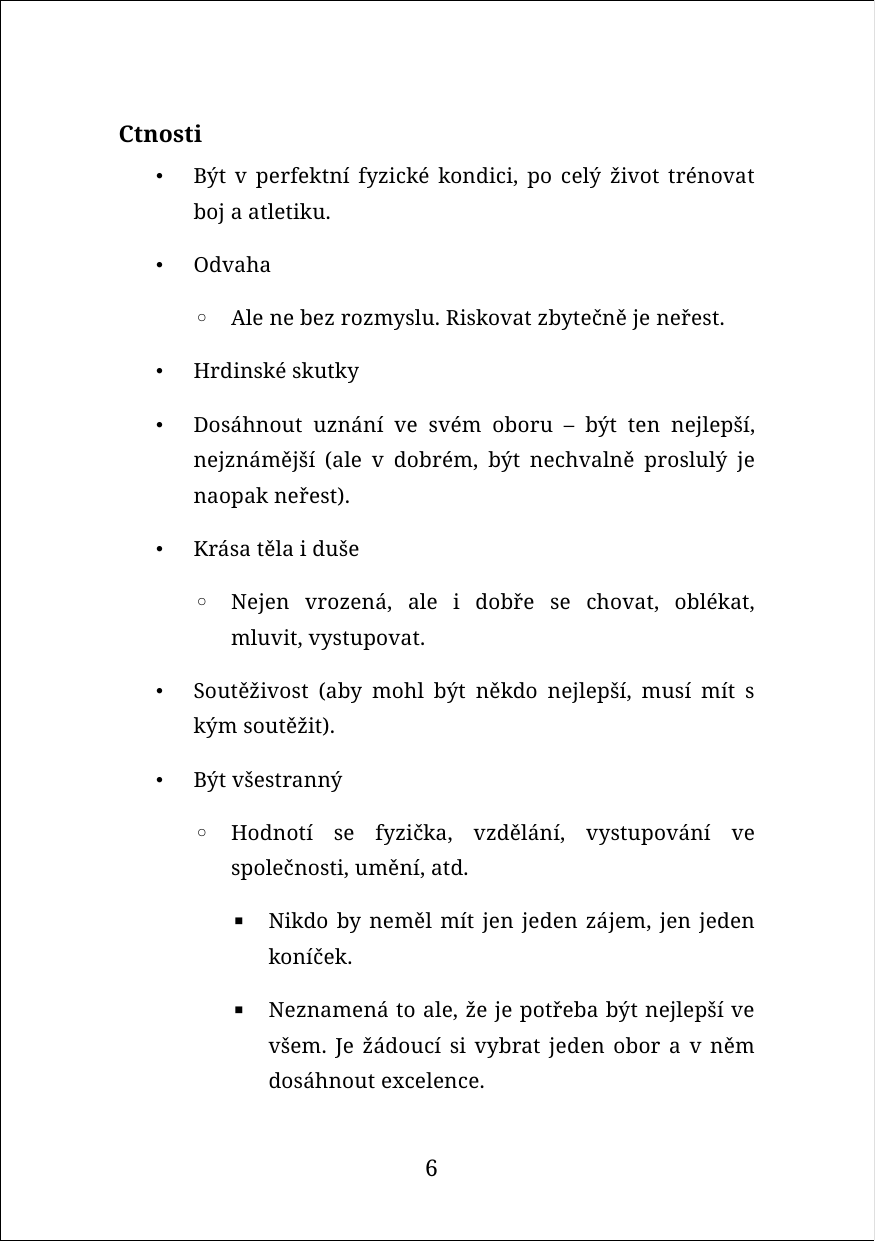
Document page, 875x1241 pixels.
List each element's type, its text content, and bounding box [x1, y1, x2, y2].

list Být všestranný [156, 765, 756, 793]
list Hodnotí se fyzička, vzdělání, vystupování ve společnosti, umění, atd. [193, 818, 756, 882]
list Soutěživost (aby mohl být někdo nejlepší, musí mít s kým soutěžit). [156, 676, 756, 740]
list Nikdo by neměl mít jen jeden zájem, jen jeden koníček. [231, 907, 756, 971]
list Neznamená to ale, že je potřeba být nejlepší ve všem. Je žádoucí si vybrat jeden obor a v něm dosáhnout excelence. [231, 995, 756, 1095]
list Dosáhnout uznání ve svém oboru – být ten nejlepší, nejznámější (ale v dobrém, být nechvalně proslulý je naopak neřest). [156, 410, 756, 509]
list Krása těla i duše [156, 534, 756, 562]
list Ale ne bez rozmyslu. Riskovat zbytečně je neřest. [193, 303, 756, 332]
list Být v perfektní fyzické kondici, po celý život trénovat boj a atletiku. [156, 161, 756, 225]
subtitle Ctnosti [118, 118, 756, 149]
list Nejen vrozená, ale i dobře se chovat, oblékat, mluvit, vystupovat. [193, 587, 756, 651]
list Hrdinské skutky [156, 356, 756, 385]
list Odvaha [156, 250, 756, 278]
